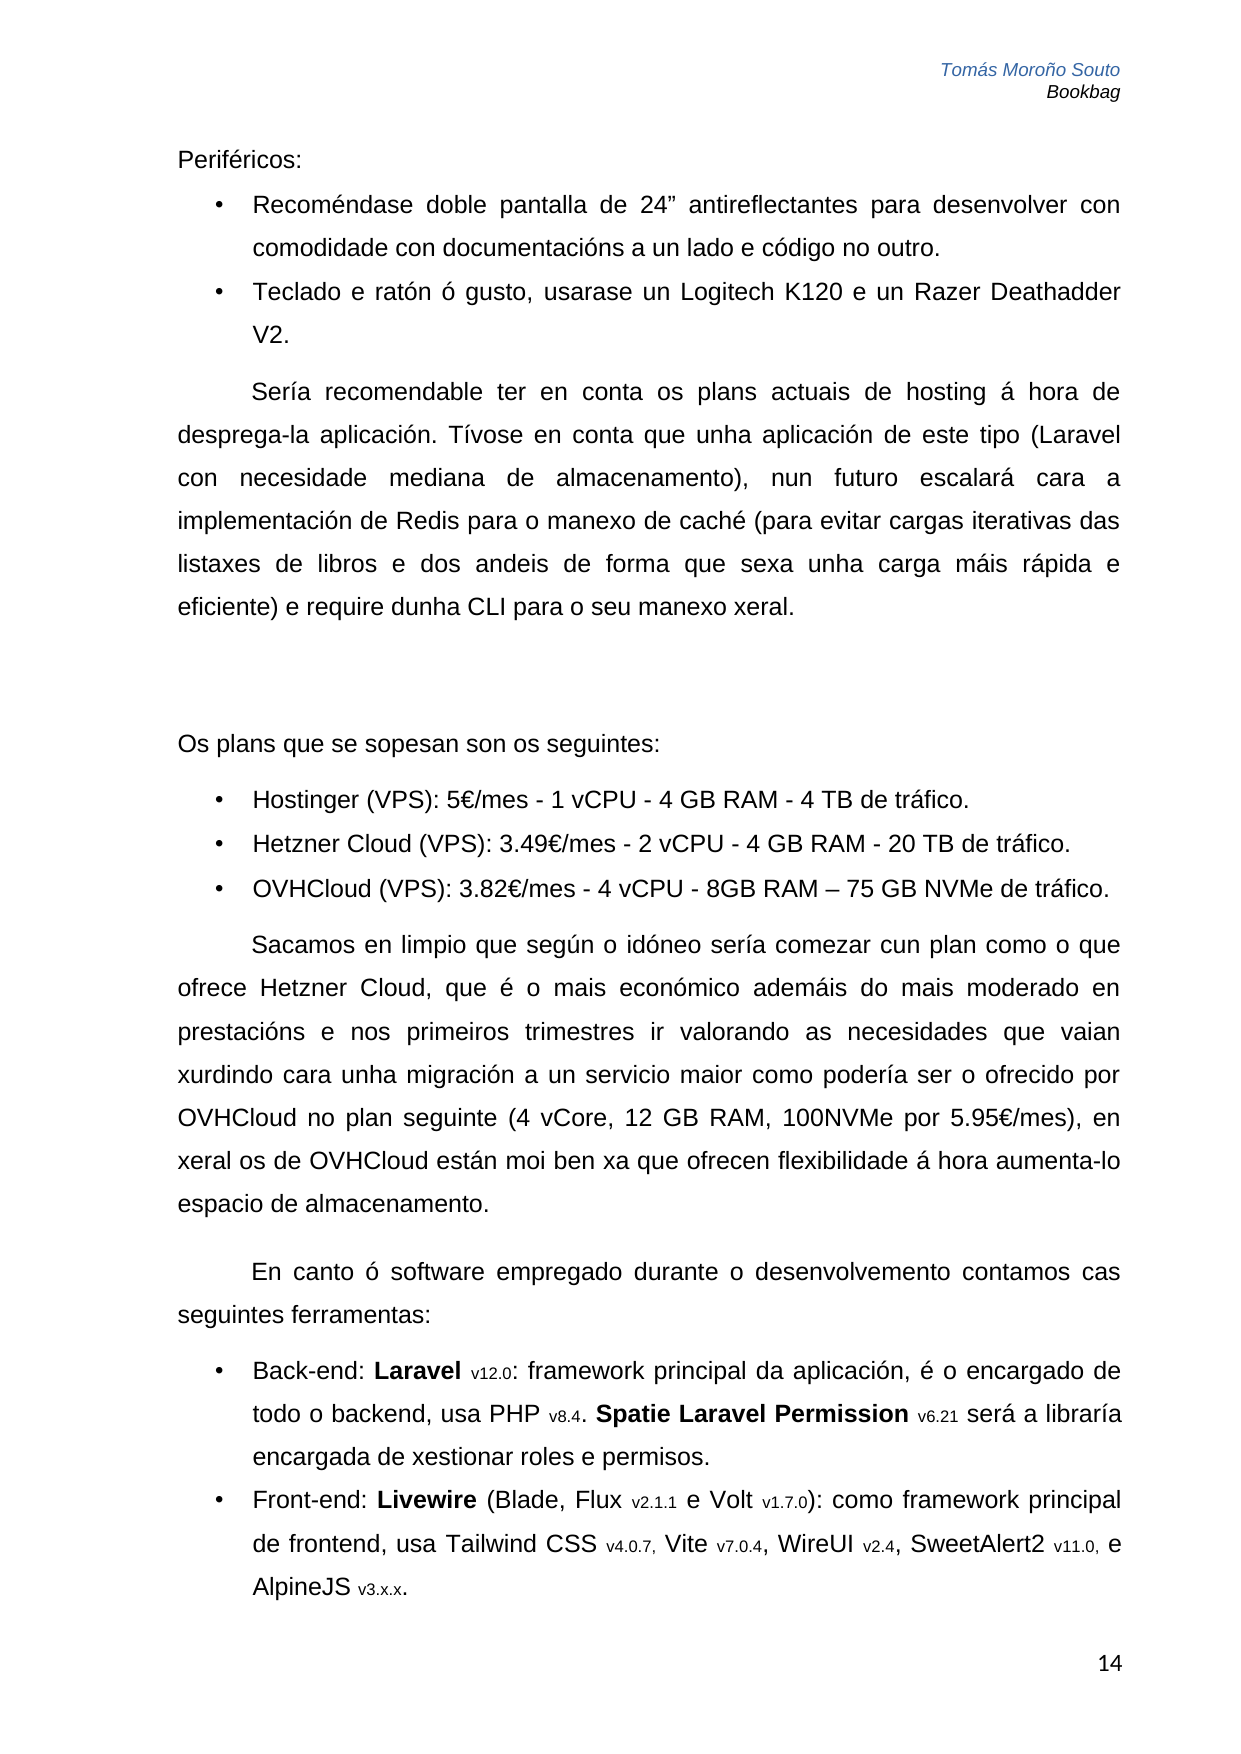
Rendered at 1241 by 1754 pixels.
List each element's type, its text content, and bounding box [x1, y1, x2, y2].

text Sacamos en limpio que según o idóneo sería comezar cun plan como o que ofrece Hetzner Cloud, que é o mais económico ademáis do mais moderado en prestacións e nos primeiros trimestres ir valorando as necesidades que vaian xurdindo cara unha migración a un servicio maior como podería ser o ofrecido por OVHCloud no plan seguinte (4 vCore, 12 GB RAM, 100NVMe por 5.95€/mes), en xeral os de OVHCloud están moi ben xa que ofrecen flexibilidade á hora aumenta-lo espacio de almacenamento. [177, 930, 1122, 1218]
list Hostinger (VPS): 5€/mes - 1 vCPU - 4 GB RAM - 4 TB de tráfico. [215, 785, 1122, 814]
text Periféricos: [177, 145, 1122, 174]
text Sería recomendable ter en conta os plans actuais de hosting á hora de desprega-la aplicación. Tívose en conta que unha aplicación de este tipo (Laravel con necesidade mediana de almacenamento), nun futuro escalará cara a implementación de Redis para o manexo de caché (para evitar cargas iterativas das listaxes de libros e dos andeis de forma que sexa unha carga máis rápida e eficiente) e require dunha CLI para o seu manexo xeral. [177, 377, 1122, 621]
list Hetzner Cloud (VPS): 3.49€/mes - 2 vCPU - 4 GB RAM - 20 TB de tráfico. [215, 829, 1122, 858]
list Back-end: Laravel v12.0: framework principal da aplicación, é o encargado de todo o backend, usa PHP v8.4. Spatie Laravel Permission v6.21 será a libraría encargada de xestionar roles e permisos. [215, 1356, 1122, 1471]
list Front-end: Livewire (Blade, Flux v2.1.1 e Volt v1.7.0): como framework principal de frontend, usa Tailwind CSS v4.0.7, Vite v7.0.4, WireUI v2.4, SweetAlert2 v11.0, e AlpineJS v3.x.x. [215, 1485, 1122, 1600]
text Os plans que se sopesan son os seguintes: [177, 729, 1122, 757]
list Teclado e ratón ó gusto, usarase un Logitech K120 e un Razer Deathadder V2. [215, 277, 1122, 349]
list Recoméndase doble pantalla de 24” antireflectantes para desenvolver con comodidade con documentacións a un lado e código no outro. [215, 190, 1122, 262]
text En canto ó software empregado durante o desenvolvemento contamos cas seguintes ferramentas: [177, 1257, 1122, 1329]
list OVHCloud (VPS): 3.82€/mes - 4 vCPU - 8GB RAM – 75 GB NVMe de tráfico. [215, 874, 1122, 903]
